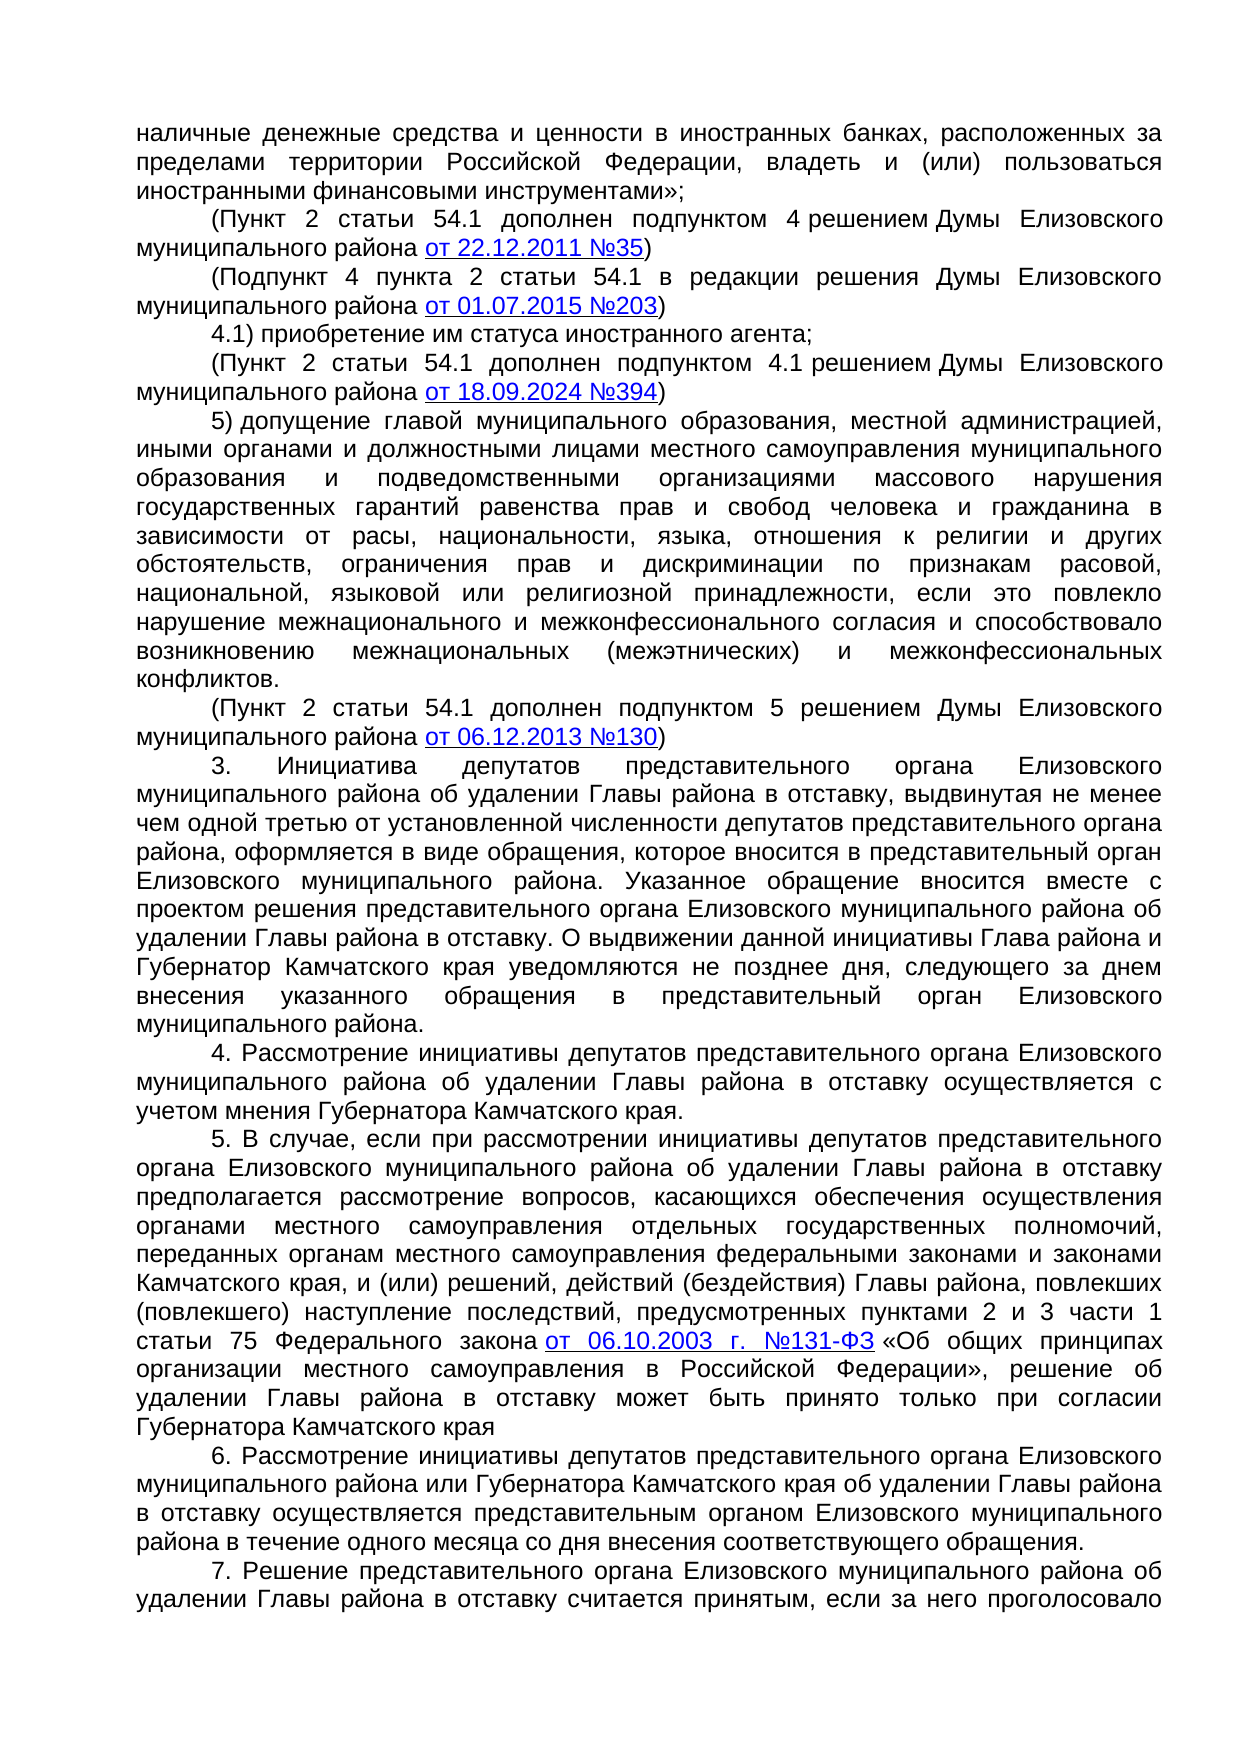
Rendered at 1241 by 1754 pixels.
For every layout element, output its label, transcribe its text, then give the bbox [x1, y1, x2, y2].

text (Подпункт 4 пункта 2 статьи 54.1 в редакции решения Думы Елизовского муниципального района от 01.07.2015 №203) [136, 262, 1163, 319]
text 4.1) приобретение им статуса иностранного агента; [136, 319, 1163, 348]
text 4. Рассмотрение инициативы депутатов представительного органа Елизовского муниципального района об удалении Главы района в отставку осуществляется с учетом мнения Губернатора Камчатского края. [136, 1038, 1163, 1124]
text 5) допущение главой муниципального образования, местной администрацией, иными органами и должностными лицами местного самоуправления муниципального образования и подведомственными организациями массового нарушения государственных гарантий равенства прав и свобод человека и гражданина в зависимости от расы, национальности, языка, отношения к религии и других обстоятельств, ограничения прав и дискриминации по признакам расовой, национальной, языковой или религиозной принадлежности, если это повлекло нарушение межнационального и межконфессионального согласия и способствовало возникновению межнациональных (межэтнических) и межконфессиональных конфликтов. [136, 406, 1163, 693]
text (Пункт 2 статьи 54.1 дополнен подпунктом 4.1 решением Думы Елизовского муниципального района от 18.09.2024 №394) [136, 348, 1163, 406]
text (Пункт 2 статьи 54.1 дополнен подпунктом 5 решением Думы Елизовского муниципального района от 06.12.2013 №130) [136, 693, 1163, 751]
text 5. В случае, если при рассмотрении инициативы депутатов представительного органа Елизовского муниципального района об удалении Главы района в отставку предполагается рассмотрение вопросов, касающихся обеспечения осуществления органами местного самоуправления отдельных государственных полномочий, переданных органам местного самоуправления федеральными законами и законами Камчатского края, и (или) решений, действий (бездействия) Главы района, повлекших (повлекшего) наступление последствий, предусмотренных пунктами 2 и 3 части 1 статьи 75 Федерального закона от 06.10.2003 г. №131-ФЗ «Об общих принципах организации местного самоуправления в Российской Федерации», решение об удалении Главы района в отставку может быть принято только при согласии Губернатора Камчатского края [136, 1124, 1163, 1441]
text наличные денежные средства и ценности в иностранных банках, расположенных за пределами территории Российской Федерации, владеть и (или) пользоваться иностранными финансовыми инструментами»; [136, 118, 1163, 204]
text 6. Рассмотрение инициативы депутатов представительного органа Елизовского муниципального района или Губернатора Камчатского края об удалении Главы района в отставку осуществляется представительным органом Елизовского муниципального района в течение одного месяца со дня внесения соответствующего обращения. [136, 1441, 1163, 1556]
text (Пункт 2 статьи 54.1 дополнен подпунктом 4 решением Думы Елизовского муниципального района от 22.12.2011 №35) [136, 204, 1163, 262]
text 7. Решение представительного органа Елизовского муниципального района об удалении Главы района в отставку считается принятым, если за него проголосовало [136, 1556, 1163, 1613]
text 3. Инициатива депутатов представительного органа Елизовского муниципального района об удалении Главы района в отставку, выдвинутая не менее чем одной третью от установленной численности депутатов представительного органа района, оформляется в виде обращения, которое вносится в представительный орган Елизовского муниципального района. Указанное обращение вносится вместе с проектом решения представительного органа Елизовского муниципального района об удалении Главы района в отставку. О выдвижении данной инициативы Глава района и Губернатор Камчатского края уведомляются не позднее дня, следующего за днем внесения указанного обращения в представительный орган Елизовского муниципального района. [136, 751, 1163, 1038]
